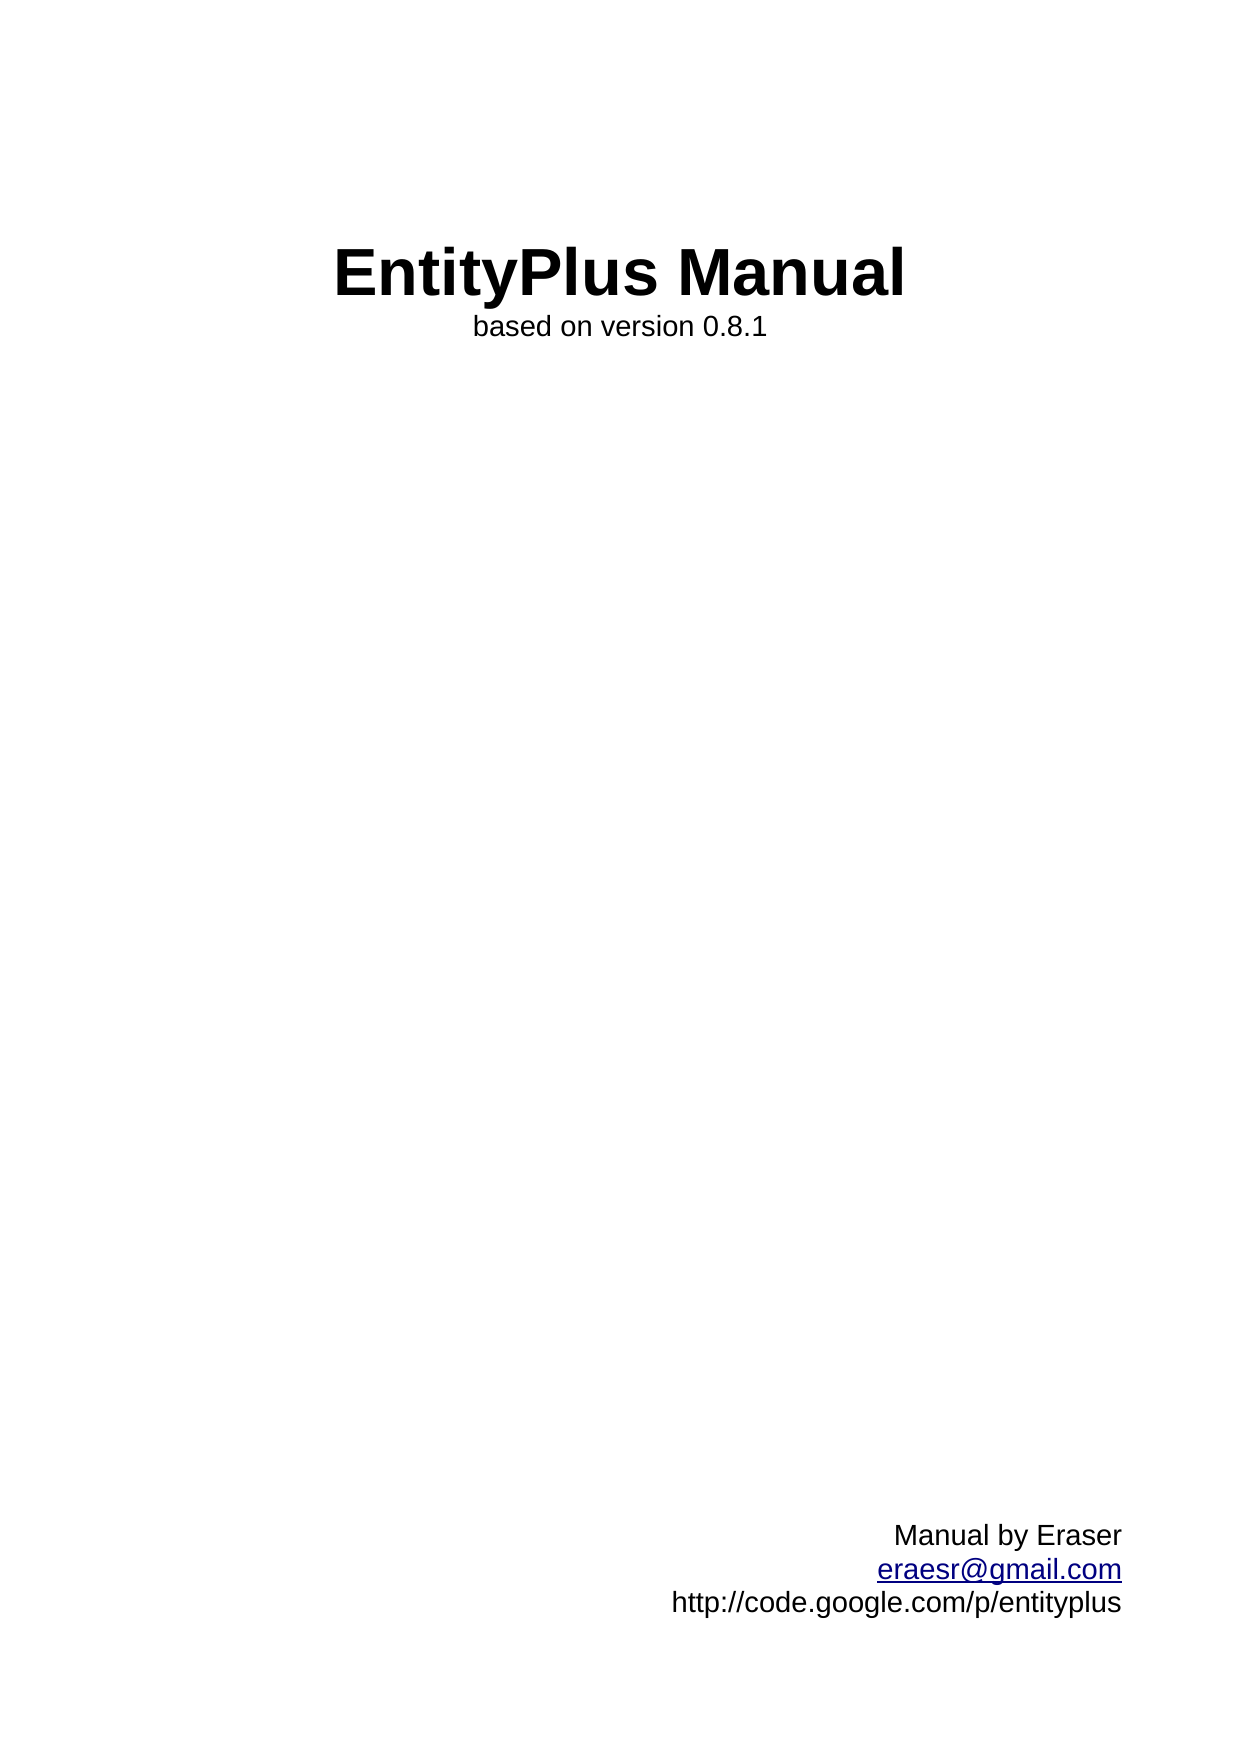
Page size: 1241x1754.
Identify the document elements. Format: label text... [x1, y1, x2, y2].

text based on version 0.8.1 [118, 309, 1122, 343]
text http://code.google.com/p/entityplus [118, 1585, 1122, 1619]
text eraesr@gmail.com [118, 1552, 1122, 1585]
text Manual by Eraser [118, 1518, 1122, 1552]
text EntityPlus Manual [118, 232, 1122, 309]
